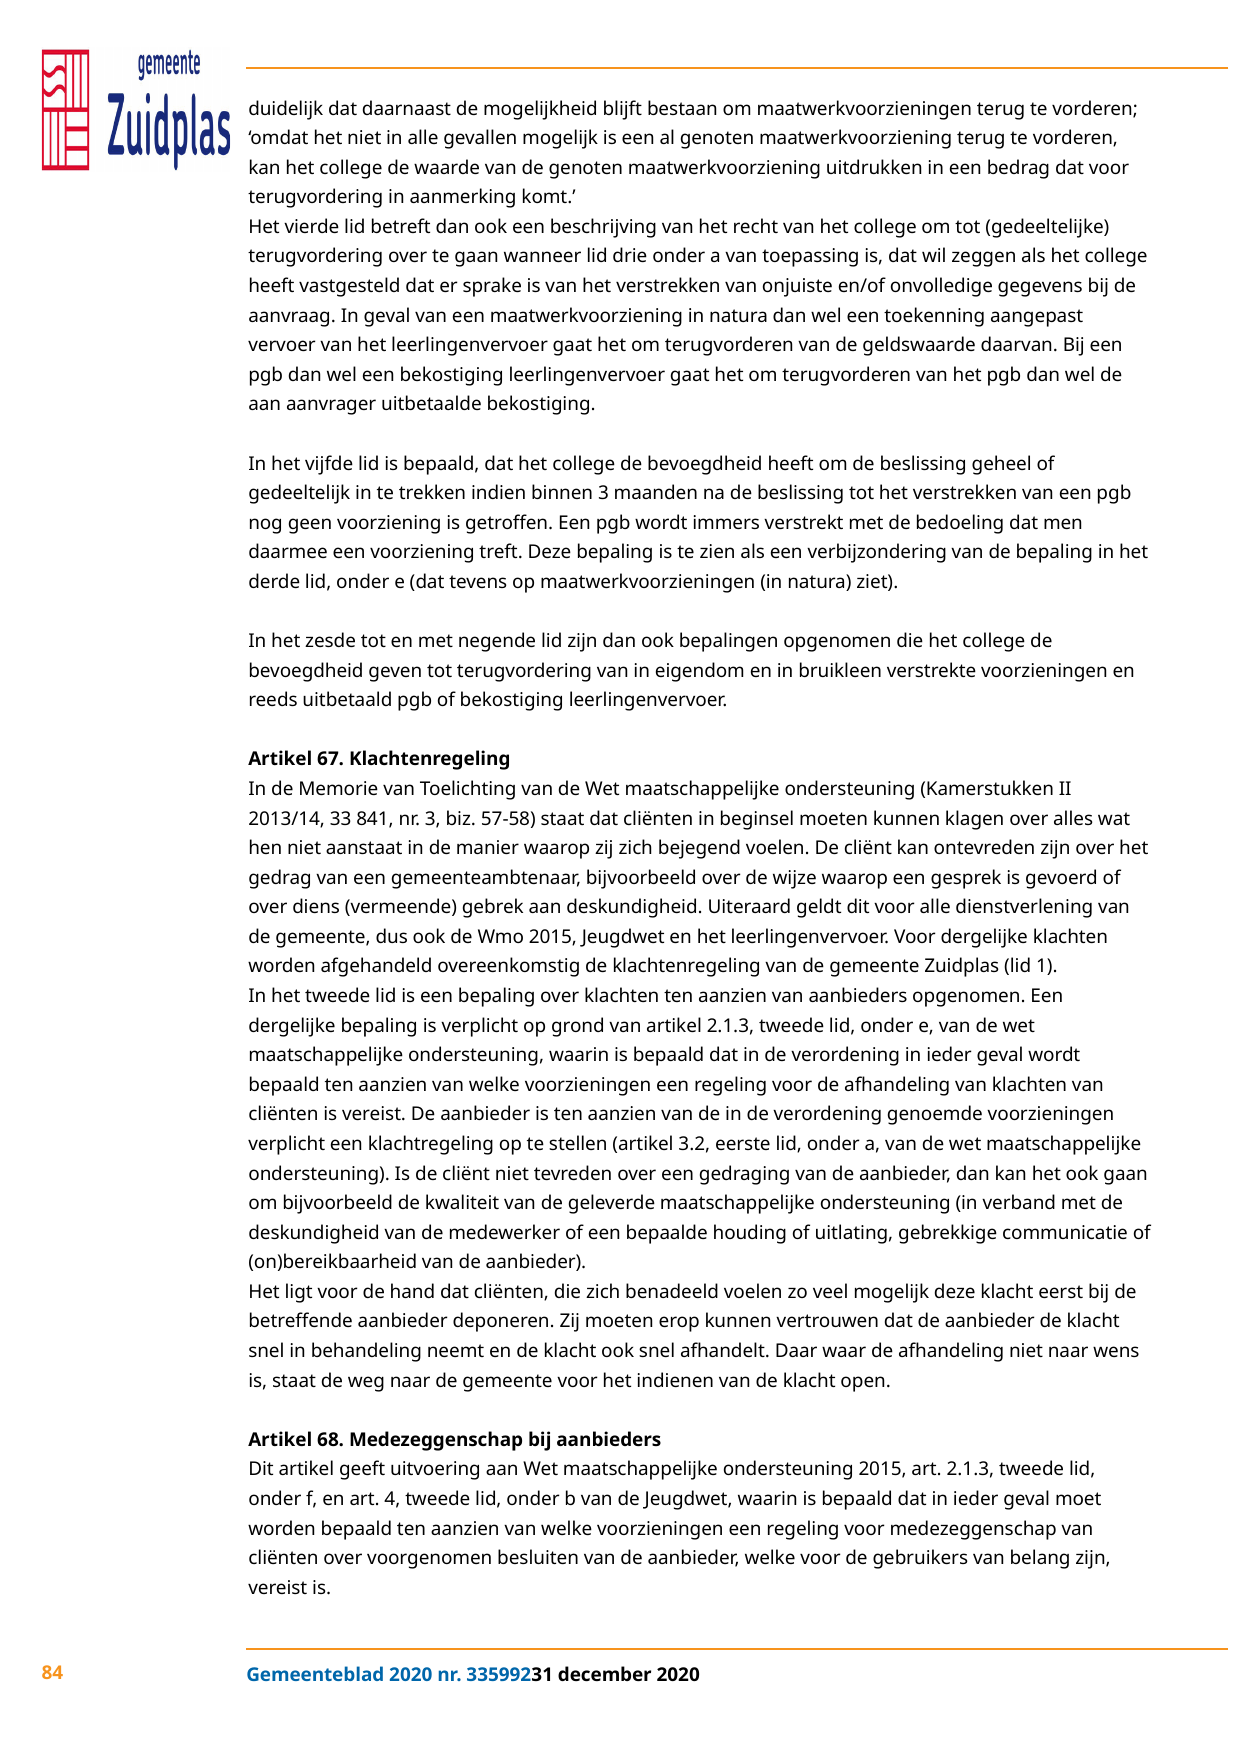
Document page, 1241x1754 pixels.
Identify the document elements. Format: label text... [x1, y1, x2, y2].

text Artikel 68. Medezeggenschap bij aanbieders [248, 1426, 1152, 1452]
text Dit artikel geeft uitvoering aan Wet maatschappelijke ondersteuning 2015, art. 2.1.3, tweede lid, onder f, en art. 4, tweede lid, onder b van de Jeugdwet, waarin is bepaald dat in ieder geval moet worden bepaald ten aanzien van welke voorzieningen een regeling voor medezeggenschap van cliënten over voorgenomen besluiten van de aanbieder, welke voor de gebruikers van belang zijn, vereist is. [248, 1456, 1152, 1600]
text In het zesde tot en met negende lid zijn dan ook bepalingen opgenomen die het college de bevoegdheid geven tot terugvordering van in eigendom en in bruikleen verstrekte voorzieningen en reeds uitbetaald pgb of bekostiging leerlingenvervoer. [248, 627, 1152, 712]
text Het ligt voor de hand dat cliënten, die zich benadeeld voelen zo veel mogelijk deze klacht eerst bij de betreffende aanbieder deponeren. Zij moeten erop kunnen vertrouwen dat de aanbieder de klacht snel in behandeling neemt en de klacht ook snel afhandelt. Daar waar de afhandeling niet naar wens is, staat de weg naar de gemeente voor het indienen van de klacht open. [248, 1278, 1152, 1393]
text duidelijk dat daarnaast de mogelijkheid blijft bestaan om maatwerkvoorzieningen terug te vorderen; ‘omdat het niet in alle gevallen mogelijk is een al genoten maatwerkvoorziening terug te vorderen, kan het college de waarde van de genoten maatwerkvoorziening uitdrukken in een bedrag dat voor terugvordering in aanmerking komt.’ [248, 95, 1152, 209]
text In de Memorie van Toelichting van de Wet maatschappelijke ondersteuning (Kamerstukken II 2013/14, 33 841, nr. 3, biz. 57-58) staat dat cliënten in beginsel moeten kunnen klagen over alles wat hen niet aanstaat in de manier waarop zij zich bejegend voelen. De cliënt kan ontevreden zijn over het gedrag van een gemeenteambtenaar, bijvoorbeeld over de wijze waarop een gesprek is gevoerd of over diens (vermeende) gebrek aan deskundigheid. Uiteraard geldt dit voor alle dienstverlening van de gemeente, dus ook de Wmo 2015, Jeugdwet en het leerlingenvervoer. Voor dergelijke klachten worden afgehandeld overeenkomstig de klachtenregeling van de gemeente Zuidplas (lid 1). [248, 775, 1152, 978]
text In het tweede lid is een bepaling over klachten ten aanzien van aanbieders opgenomen. Een dergelijke bepaling is verplicht op grond van artikel 2.1.3, tweede lid, onder e, van de wet maatschappelijke ondersteuning, waarin is bepaald dat in de verordening in ieder geval wordt bepaald ten aanzien van welke voorzieningen een regeling voor de afhandeling van klachten van cliënten is vereist. De aanbieder is ten aanzien van de in de verordening genoemde voorzieningen verplicht een klachtregeling op te stellen (artikel 3.2, eerste lid, onder a, van de wet maatschappelijke ondersteuning). Is de cliënt niet tevreden over een gedraging van de aanbieder, dan kan het ook gaan om bijvoorbeeld de kwaliteit van de geleverde maatschappelijke ondersteuning (in verband met de deskundigheid van de medewerker of een bepaalde houding of uitlating, gebrekkige communicatie of (on)bereikbaarheid van de aanbieder). [248, 982, 1152, 1274]
picture [41, 47, 231, 172]
text Het vierde lid betreft dan ook een beschrijving van het recht van het college om tot (gedeeltelijke) terugvordering over te gaan wanneer lid drie onder a van toepassing is, dat wil zeggen als het college heeft vastgesteld dat er sprake is van het verstrekken van onjuiste en/of onvolledige gegevens bij de aanvraag. In geval van een maatwerkvoorziening in natura dan wel een toekenning aangepast vervoer van het leerlingenvervoer gaat het om terugvorderen van de geldswaarde daarvan. Bij een pgb dan wel een bekostiging leerlingenvervoer gaat het om terugvorderen van het pgb dan wel de aan aanvrager uitbetaalde bekostiging. [248, 213, 1152, 416]
text Artikel 67. Klachtenregeling [248, 746, 1152, 771]
text In het vijfde lid is bepaald, dat het college de bevoegdheid heeft om de beslissing geheel of gedeeltelijk in te trekken indien binnen 3 maanden na de beslissing tot het verstrekken van een pgb nog geen voorziening is getroffen. Een pgb wordt immers verstrekt met de bedoeling dat men daarmee een voorziening treft. Deze bepaling is te zien als een verbijzondering van de bepaling in het derde lid, onder e (dat tevens op maatwerkvoorzieningen (in natura) ziet). [248, 450, 1152, 594]
